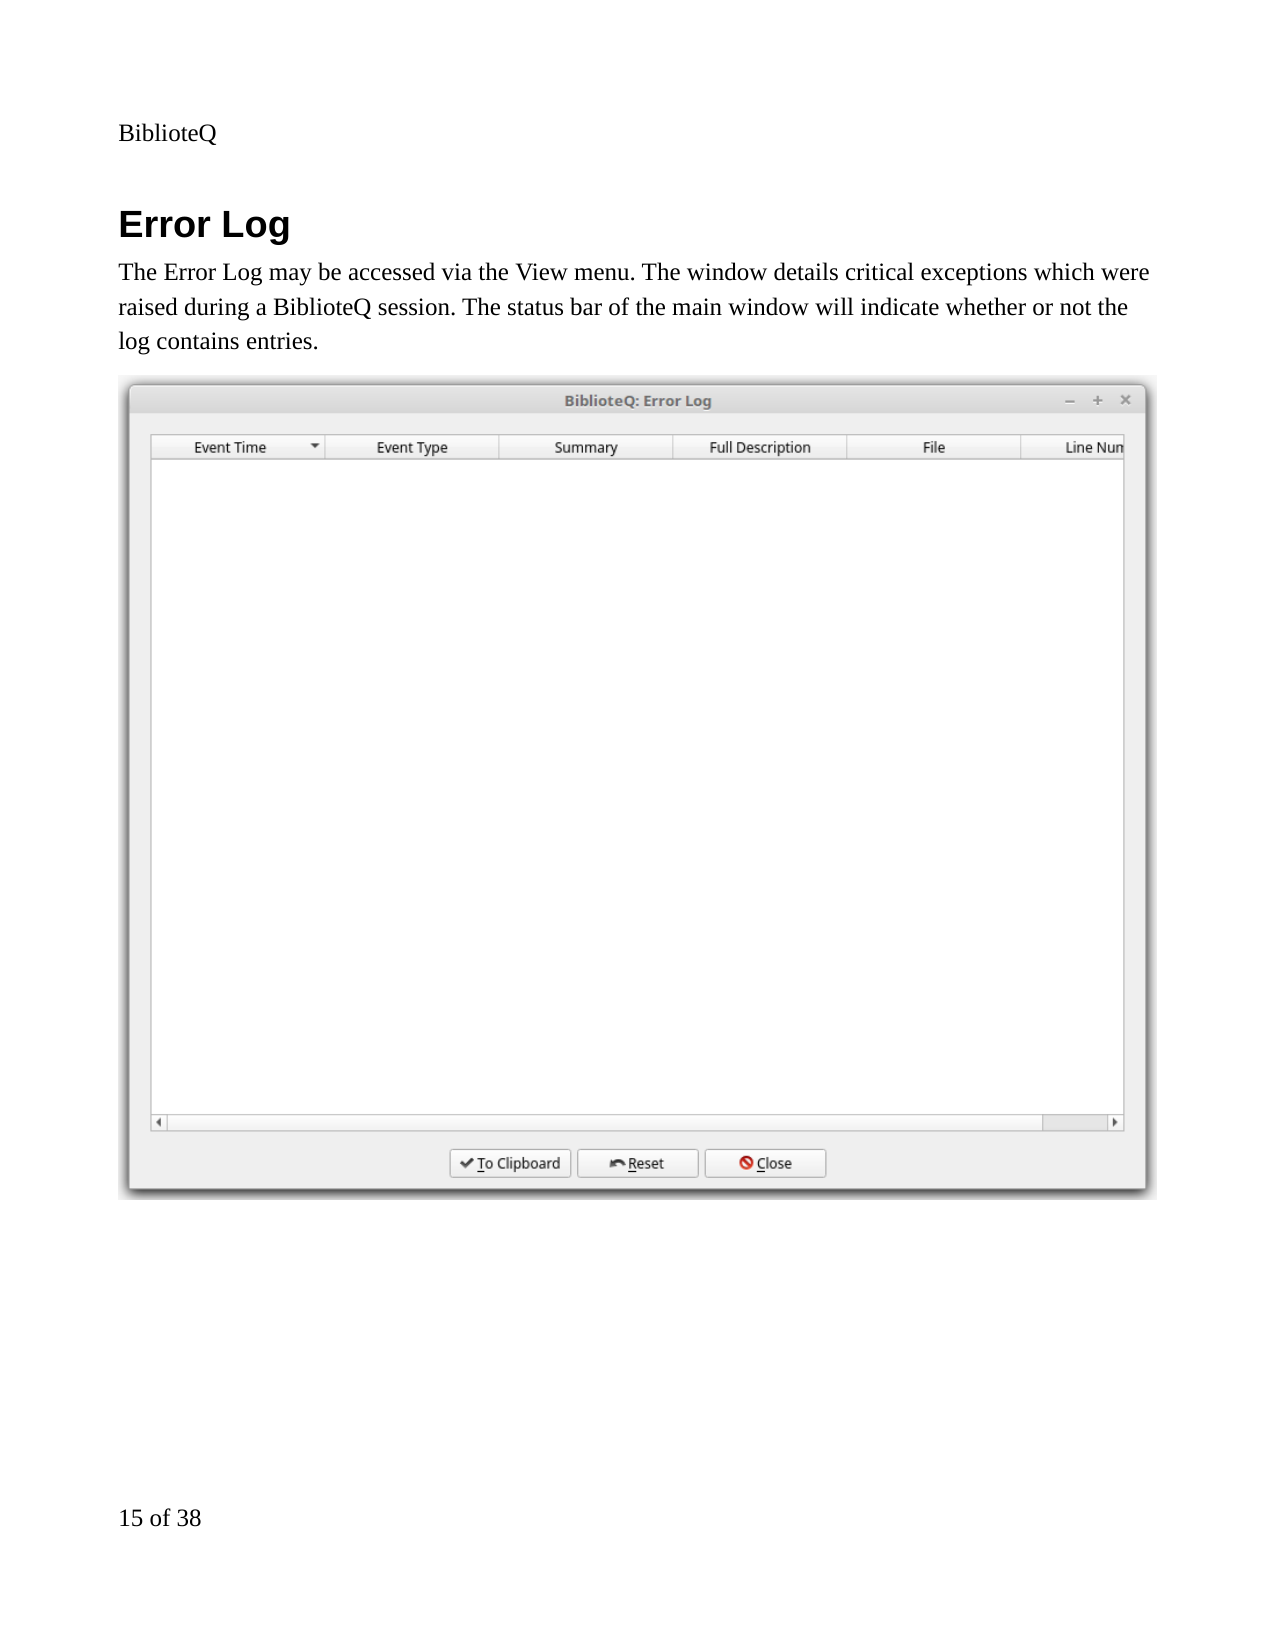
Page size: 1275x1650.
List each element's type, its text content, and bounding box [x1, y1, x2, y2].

picture [118, 375, 1157, 1200]
subtitle Error Log [118, 201, 1157, 245]
text The Error Log may be accessed via the View menu. The window details critical exceptions which were raised during a BiblioteQ session. The status bar of the main window will indicate whether or not the log contains entries. [118, 257, 1157, 355]
